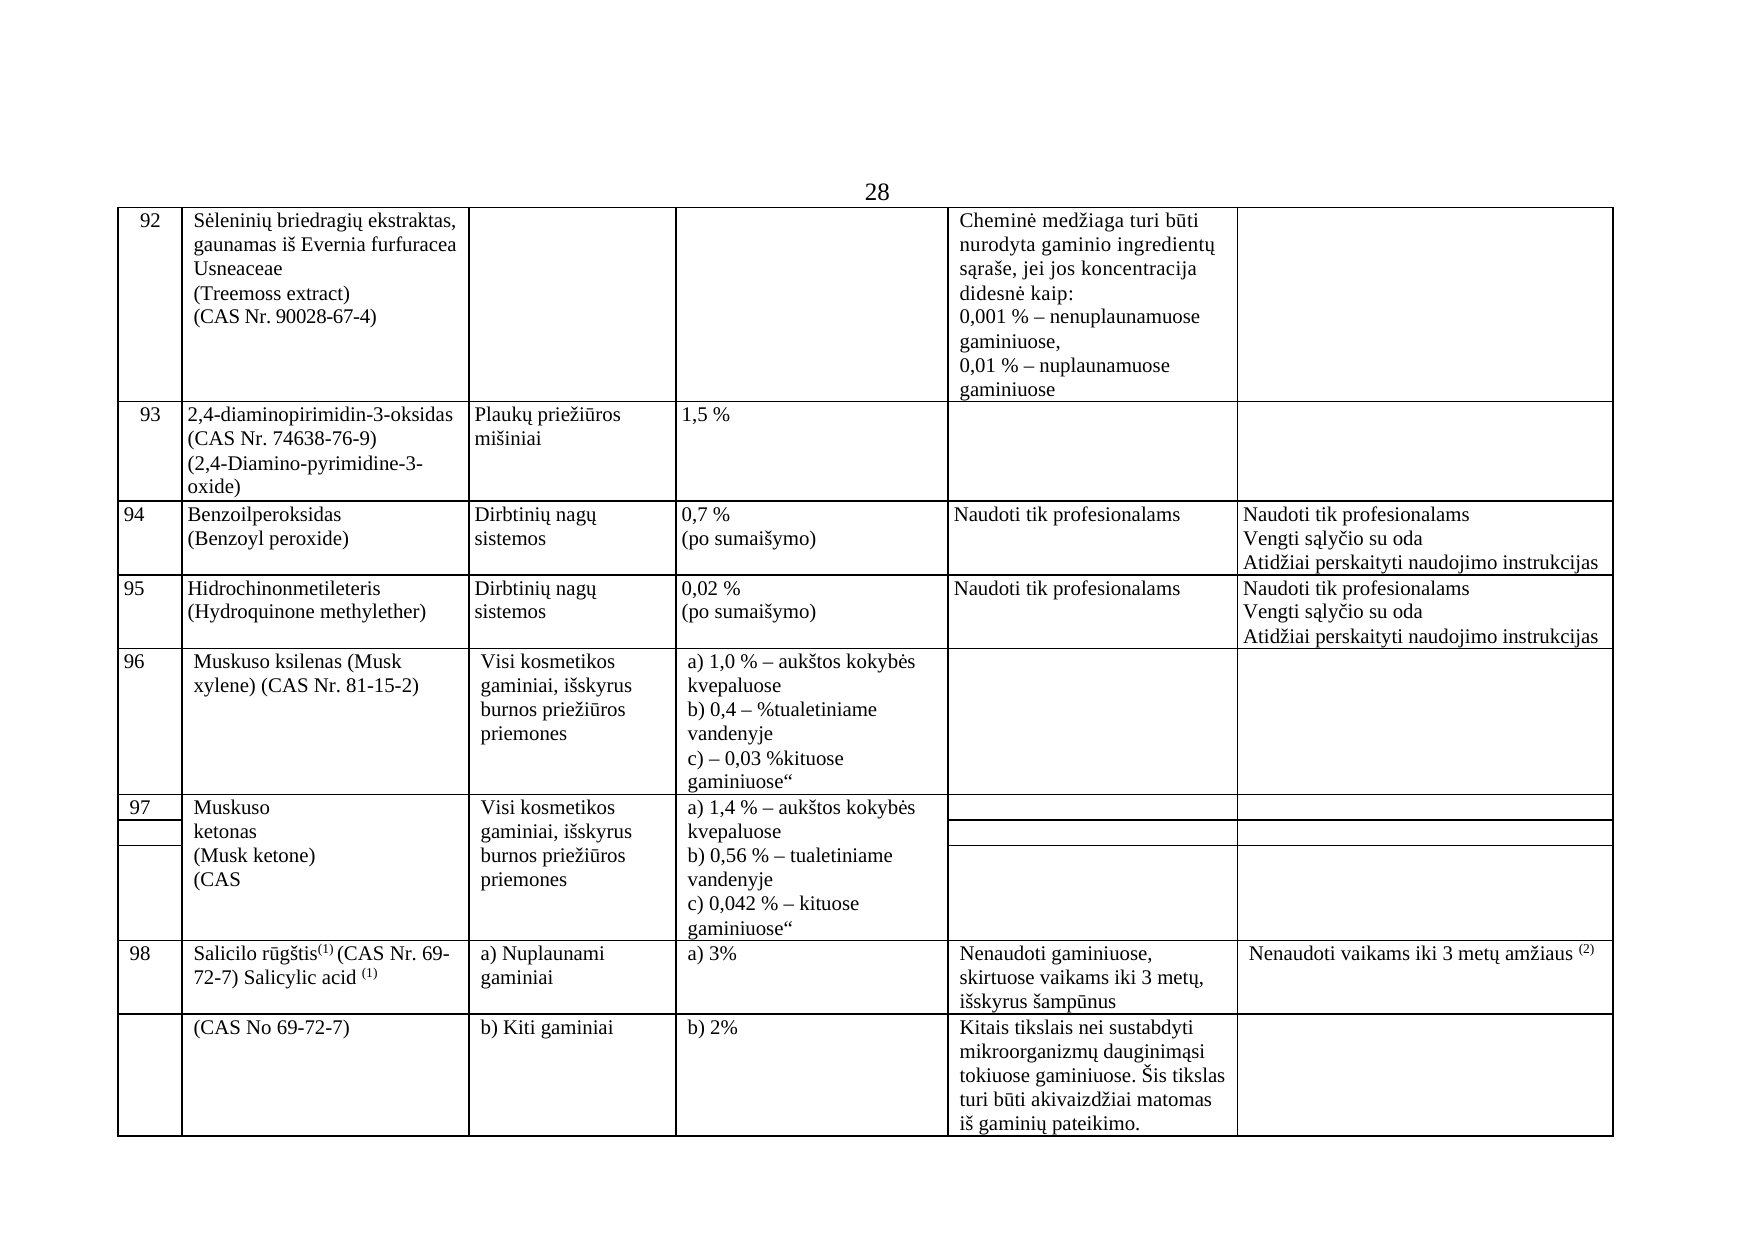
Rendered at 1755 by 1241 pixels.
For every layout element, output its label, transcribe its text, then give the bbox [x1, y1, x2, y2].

table_cell Naudoti tik profesionalams [949, 576, 1237, 648]
table_cell 2,4-diaminopirimidin-3-oksidas (CAS Nr. 74638-76-9) (2,4-Diamino-pyrimidine-3-oxide) [183, 402, 468, 500]
table_cell b) 2% [677, 1015, 947, 1135]
table_cell a) 1,4 % – aukštos kokybės kvepaluose b) 0,56 % – tualetiniame vandenyje c) 0,042 % – kituose gaminiuose“ [677, 795, 947, 939]
table_cell [949, 475, 1237, 500]
table_cell Naudoti tik profesionalams Vengti sąlyčio su oda Atidžiai perskaityti naudojimo instrukcijas [1238, 502, 1612, 574]
table_cell Nenaudoti gaminiuose, skirtuose vaikams iki 3 metų, išskyrus šampūnus [949, 941, 1237, 1013]
table_cell Plaukų priežiūros mišiniai [470, 402, 675, 474]
table_cell [949, 846, 1237, 939]
table_cell Benzoilperoksidas (Benzoyl peroxide) [183, 502, 468, 574]
table_cell Muskuso ksilenas (Musk xylene) (CAS Nr. 81-15-2) [183, 649, 468, 793]
table_cell 0,02 % (po sumaišymo) [677, 576, 947, 648]
table_cell [1238, 846, 1612, 939]
table_cell Dirbtinių nagų sistemos [470, 502, 675, 574]
table_cell (CAS No 69-72-7) [183, 1015, 468, 1135]
table_cell [1614, 1013, 1754, 1135]
table_cell Visi kosmetikos gaminiai, išskyrus burnos priežiūros priemones [470, 649, 675, 793]
table_cell 0,7 % (po sumaišymo) [677, 502, 947, 574]
table_cell [677, 208, 947, 401]
table_cell [1614, 207, 1754, 401]
table_cell [949, 402, 1237, 474]
table_cell Dirbtinių nagų sistemos [470, 576, 675, 648]
table_cell 95 [119, 576, 181, 648]
table_cell Nenaudoti vaikams iki 3 metų amžiaus (2) [1238, 941, 1612, 1013]
table_cell Kitais tikslais nei sustabdyti mikroorganizmų dauginimąsi tokiuose gaminiuose. Šis tikslas turi būti akivaizdžiai matomas iš gaminių pateikimo. [949, 1015, 1237, 1135]
table_cell [949, 821, 1237, 845]
table_cell [1614, 500, 1754, 574]
table_cell Visi kosmetikos gaminiai, išskyrus burnos priežiūros priemones [470, 795, 675, 939]
table_cell [1614, 401, 1754, 474]
table_cell a) Nuplaunami gaminiai [470, 941, 675, 1013]
table_cell Hidrochinonmetileteris (Hydroquinone methylether) [183, 576, 468, 648]
table_cell a) 3% [677, 941, 947, 1013]
table_cell [949, 649, 1237, 793]
table_cell [949, 795, 1237, 819]
table_cell Salicilo rūgštis(1) (CAS Nr. 69-72-7) Salicylic acid (1) [183, 941, 468, 1013]
table_cell [677, 475, 947, 500]
table_cell 97 [119, 795, 181, 819]
table_cell [1614, 574, 1754, 648]
table_cell [1614, 819, 1754, 845]
table_cell b) Kiti gaminiai [470, 1015, 675, 1135]
table_cell [1614, 845, 1754, 939]
table_cell 94 [119, 502, 181, 574]
table_cell Naudoti tik profesionalams [949, 502, 1237, 574]
table_cell [1614, 794, 1754, 819]
table_cell Sėleninių briedragių ekstraktas, gaunamas iš Evernia furfuracea Usneaceae (Treemoss extract) (CAS Nr. 90028-67-4) [183, 208, 468, 401]
table_cell 93 [119, 402, 181, 474]
table_cell Naudoti tik profesionalams Vengti sąlyčio su oda Atidžiai perskaityti naudojimo instrukcijas [1238, 576, 1612, 648]
table_cell 1,5 % [677, 402, 947, 474]
table_cell a) 1,0 % – aukštos kokybės kvepaluose b) 0,4 – %tualetiniame vandenyje c) – 0,03 %kituose gaminiuose“ [677, 649, 947, 793]
table_cell [470, 475, 675, 500]
table_cell [119, 846, 181, 939]
table_cell [1238, 208, 1612, 401]
table_cell 98 [119, 941, 181, 1013]
table_cell [119, 475, 181, 500]
table_cell 92 [119, 208, 181, 401]
table_cell [1238, 649, 1612, 793]
table_cell [119, 821, 181, 845]
table_cell [1238, 402, 1612, 500]
table_cell [119, 1015, 181, 1135]
table_cell [1238, 821, 1612, 845]
table_cell Muskuso ketonas (Musk ketone) (CAS [183, 795, 468, 939]
table_cell [1238, 795, 1612, 819]
table_cell [1238, 1015, 1612, 1135]
table_cell [1614, 940, 1754, 1013]
table_cell [1614, 648, 1754, 793]
table_cell 96 [119, 649, 181, 793]
table_cell [470, 208, 675, 401]
table_cell [1614, 475, 1754, 500]
table_cell Cheminė medžiaga turi būti nurodyta gaminio ingredientų sąraše, jei jos koncentracija didesnė kaip: 0,001 % – nenuplaunamuose gaminiuose, 0,01 % – nuplaunamuose gaminiuose [949, 208, 1237, 401]
